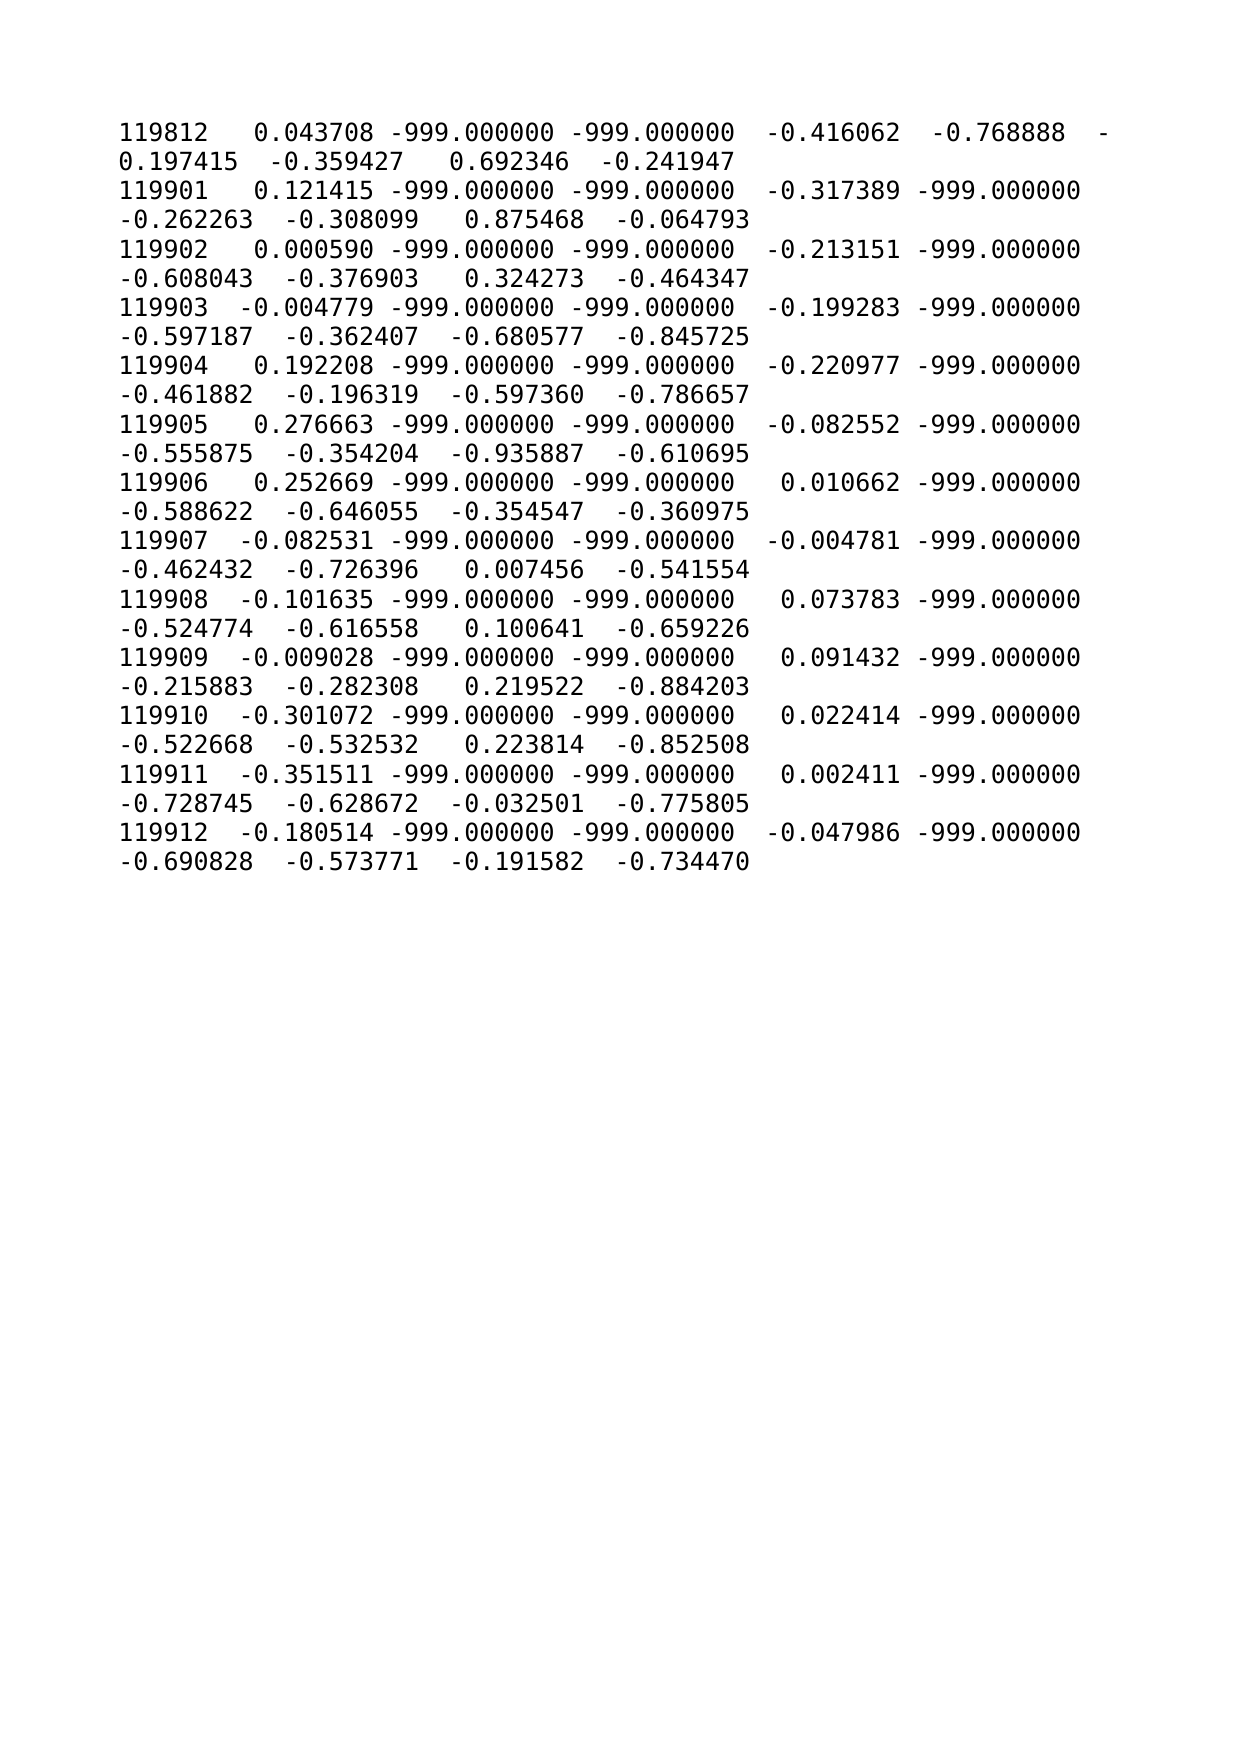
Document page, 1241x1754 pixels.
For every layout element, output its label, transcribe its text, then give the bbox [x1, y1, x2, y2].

text 119812 0.043708 -999.000000 -999.000000 -0.416062 -0.768888 -0.197415 -0.359427 0.692346 -0.241947 119901 0.121415 -999.000000 -999.000000 -0.317389 -999.000000 -0.262263 -0.308099 0.875468 -0.064793 119902 0.000590 -999.000000 -999.000000 -0.213151 -999.000000 -0.608043 -0.376903 0.324273 -0.464347 119903 -0.004779 -999.000000 -999.000000 -0.199283 -999.000000 -0.597187 -0.362407 -0.680577 -0.845725 119904 0.192208 -999.000000 -999.000000 -0.220977 -999.000000 -0.461882 -0.196319 -0.597360 -0.786657 119905 0.276663 -999.000000 -999.000000 -0.082552 -999.000000 -0.555875 -0.354204 -0.935887 -0.610695 119906 0.252669 -999.000000 -999.000000 0.010662 -999.000000 -0.588622 -0.646055 -0.354547 -0.360975 119907 -0.082531 -999.000000 -999.000000 -0.004781 -999.000000 -0.462432 -0.726396 0.007456 -0.541554 119908 -0.101635 -999.000000 -999.000000 0.073783 -999.000000 -0.524774 -0.616558 0.100641 -0.659226 119909 -0.009028 -999.000000 -999.000000 0.091432 -999.000000 -0.215883 -0.282308 0.219522 -0.884203 119910 -0.301072 -999.000000 -999.000000 0.022414 -999.000000 -0.522668 -0.532532 0.223814 -0.852508 119911 -0.351511 -999.000000 -999.000000 0.002411 -999.000000 -0.728745 -0.628672 -0.032501 -0.775805 119912 -0.180514 -999.000000 -999.000000 -0.047986 -999.000000 -0.690828 -0.573771 -0.191582 -0.734470 [118, 118, 1122, 876]
